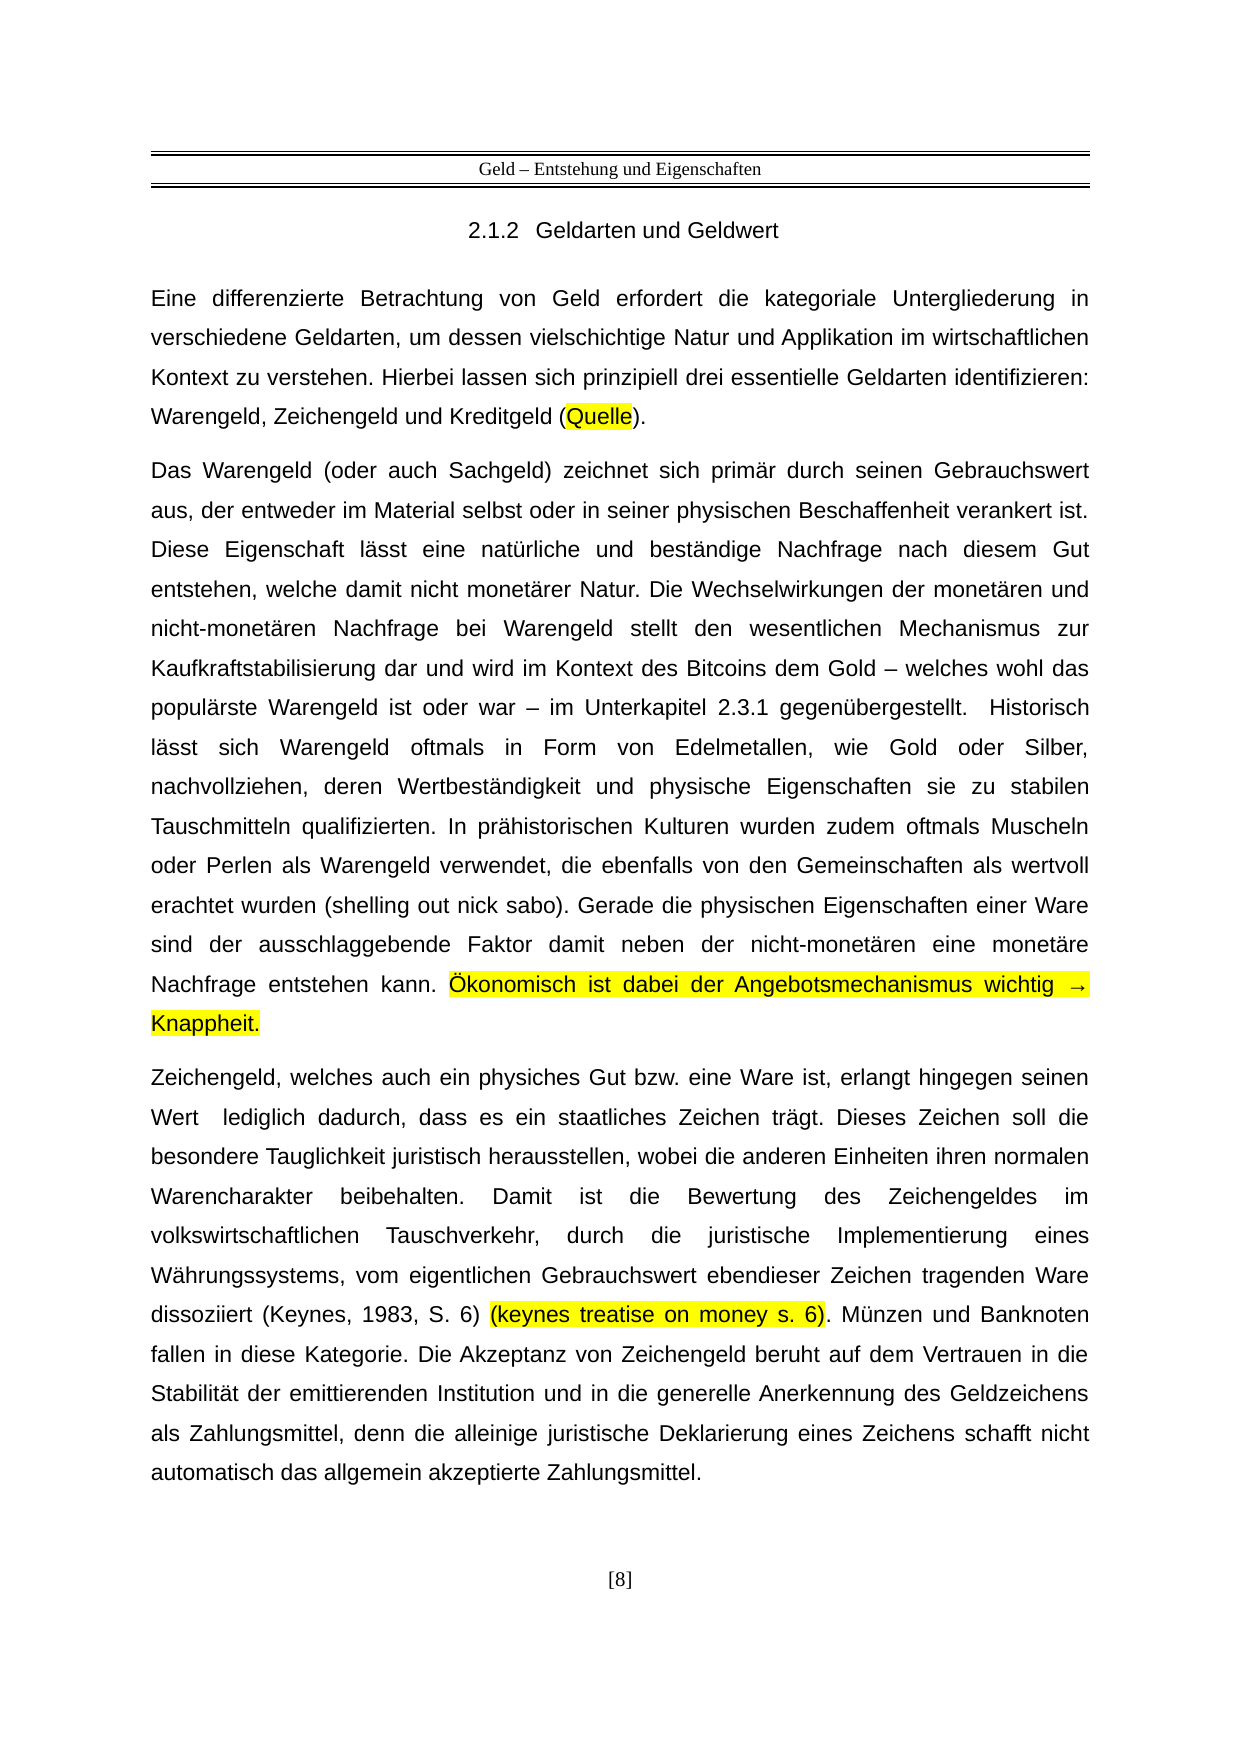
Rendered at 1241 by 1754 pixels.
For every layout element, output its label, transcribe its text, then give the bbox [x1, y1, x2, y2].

text Das Warengeld (oder auch Sachgeld) zeichnet sich primär durch seinen Gebrauchswert aus, der entweder im Material selbst oder in seiner physischen Beschaffenheit verankert ist. Diese Eigenschaft lässt eine natürliche und beständige Nachfrage nach diesem Gut entstehen, welche damit nicht monetärer Natur. Die Wechselwirkungen der monetären und nicht-monetären Nachfrage bei Warengeld stellt den wesentlichen Mechanismus zur Kaufkraftstabilisierung dar und wird im Kontext des Bitcoins dem Gold – welches wohl das populärste Warengeld ist oder war – im Unterkapitel 2.3.1 gegenübergestellt. Historisch lässt sich Warengeld oftmals in Form von Edelmetallen, wie Gold oder Silber, nachvollziehen, deren Wertbeständigkeit und physische Eigenschaften sie zu stabilen Tauschmitteln qualifizierten. In prähistorischen Kulturen wurden zudem oftmals Muscheln oder Perlen als Warengeld verwendet, die ebenfalls von den Gemeinschaften als wertvoll erachtet wurden (shelling out nick sabo). Gerade die physischen Eigenschaften einer Ware sind der ausschlaggebende Faktor damit neben der nicht-monetären eine monetäre Nachfrage entstehen kann. Ökonomisch ist dabei der Angebotsmechanismus wichtig → Knappheit. [151, 457, 1090, 1036]
text Eine differenzierte Betrachtung von Geld erfordert die kategoriale Untergliederung in verschiedene Geldarten, um dessen vielschichtige Natur und Applikation im wirtschaftlichen Kontext zu verstehen. Hierbei lassen sich prinzipiell drei essentielle Geldarten identifizieren: Warengeld, Zeichengeld und Kreditgeld (Quelle). [151, 285, 1090, 430]
text Zeichengeld, welches auch ein physiches Gut bzw. eine Ware ist, erlangt hingegen seinen Wert lediglich dadurch, dass es ein staatliches Zeichen trägt. Dieses Zeichen soll die besondere Tauglichkeit juristisch herausstellen, wobei die anderen Einheiten ihren normalen Warencharakter beibehalten. Damit ist die Bewertung des Zeichengeldes im volkswirtschaftlichen Tauschverkehr, durch die juristische Implementierung eines Währungssystems, vom eigentlichen Gebrauchswert ebendieser Zeichen tragenden Ware dissoziiert (Keynes, 1983, S. 6) (keynes treatise on money s. 6). Münzen und Banknoten fallen in diese Kategorie. Die Akzeptanz von Zeichengeld beruht auf dem Vertrauen in die Stabilität der emittierenden Institution und in die generelle Anerkennung des Geldzeichens als Zahlungsmittel, denn die alleinige juristische Deklarierung eines Zeichens schafft nicht automatisch das allgemein akzeptierte Zahlungsmittel. [151, 1064, 1090, 1485]
subtitle Geldarten und Geldwert [151, 217, 1090, 243]
